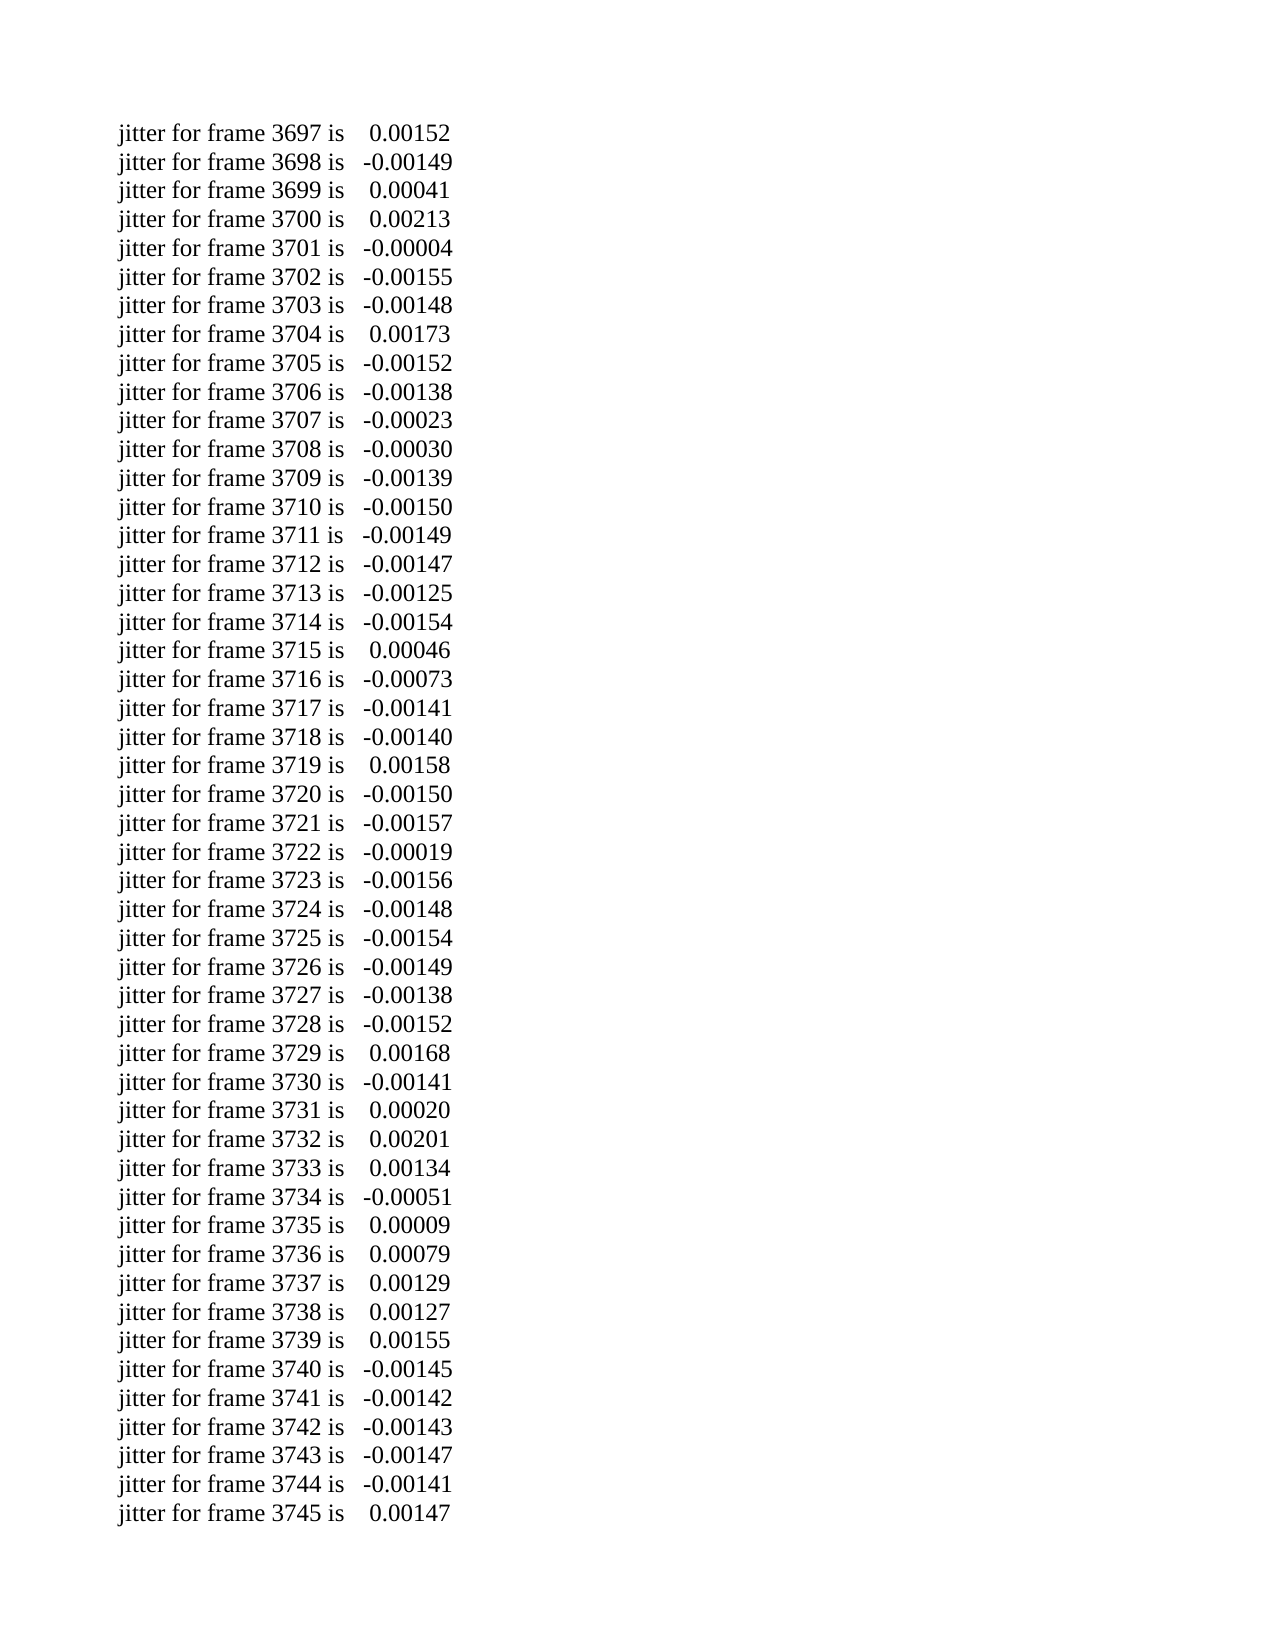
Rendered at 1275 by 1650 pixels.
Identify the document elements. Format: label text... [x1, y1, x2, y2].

text jitter for frame 3721 is -0.00157 [118, 808, 1157, 837]
text jitter for frame 3735 is 0.00009 [118, 1211, 1157, 1239]
text jitter for frame 3733 is 0.00134 [118, 1153, 1157, 1182]
text jitter for frame 3718 is -0.00140 [118, 722, 1157, 751]
text jitter for frame 3724 is -0.00148 [118, 894, 1157, 923]
text jitter for frame 3734 is -0.00051 [118, 1182, 1157, 1211]
text jitter for frame 3742 is -0.00143 [118, 1412, 1157, 1441]
text jitter for frame 3740 is -0.00145 [118, 1354, 1157, 1383]
text jitter for frame 3727 is -0.00138 [118, 981, 1157, 1009]
text jitter for frame 3720 is -0.00150 [118, 779, 1157, 808]
text jitter for frame 3697 is 0.00152 [118, 118, 1157, 147]
text jitter for frame 3728 is -0.00152 [118, 1009, 1157, 1038]
text jitter for frame 3699 is 0.00041 [118, 176, 1157, 204]
text jitter for frame 3726 is -0.00149 [118, 952, 1157, 981]
text jitter for frame 3715 is 0.00046 [118, 636, 1157, 664]
text jitter for frame 3732 is 0.00201 [118, 1124, 1157, 1153]
text jitter for frame 3719 is 0.00158 [118, 751, 1157, 779]
text jitter for frame 3712 is -0.00147 [118, 549, 1157, 578]
text jitter for frame 3723 is -0.00156 [118, 866, 1157, 894]
text jitter for frame 3717 is -0.00141 [118, 693, 1157, 722]
text jitter for frame 3703 is -0.00148 [118, 291, 1157, 319]
text jitter for frame 3700 is 0.00213 [118, 204, 1157, 233]
text jitter for frame 3705 is -0.00152 [118, 348, 1157, 377]
text jitter for frame 3731 is 0.00020 [118, 1096, 1157, 1124]
text jitter for frame 3738 is 0.00127 [118, 1297, 1157, 1326]
text jitter for frame 3706 is -0.00138 [118, 377, 1157, 406]
text jitter for frame 3736 is 0.00079 [118, 1239, 1157, 1268]
text jitter for frame 3707 is -0.00023 [118, 406, 1157, 434]
text jitter for frame 3709 is -0.00139 [118, 463, 1157, 492]
text jitter for frame 3743 is -0.00147 [118, 1441, 1157, 1469]
text jitter for frame 3745 is 0.00147 [118, 1498, 1157, 1527]
text jitter for frame 3711 is -0.00149 [118, 521, 1157, 549]
text jitter for frame 3725 is -0.00154 [118, 923, 1157, 952]
text jitter for frame 3737 is 0.00129 [118, 1268, 1157, 1297]
text jitter for frame 3744 is -0.00141 [118, 1469, 1157, 1498]
text jitter for frame 3741 is -0.00142 [118, 1383, 1157, 1412]
text jitter for frame 3708 is -0.00030 [118, 434, 1157, 463]
text jitter for frame 3730 is -0.00141 [118, 1067, 1157, 1096]
text jitter for frame 3710 is -0.00150 [118, 492, 1157, 521]
text jitter for frame 3701 is -0.00004 [118, 233, 1157, 262]
text jitter for frame 3713 is -0.00125 [118, 578, 1157, 607]
text jitter for frame 3704 is 0.00173 [118, 319, 1157, 348]
text jitter for frame 3714 is -0.00154 [118, 607, 1157, 636]
text jitter for frame 3729 is 0.00168 [118, 1038, 1157, 1067]
text jitter for frame 3722 is -0.00019 [118, 837, 1157, 866]
text jitter for frame 3702 is -0.00155 [118, 262, 1157, 291]
text jitter for frame 3698 is -0.00149 [118, 147, 1157, 176]
text jitter for frame 3716 is -0.00073 [118, 664, 1157, 693]
text jitter for frame 3739 is 0.00155 [118, 1326, 1157, 1354]
